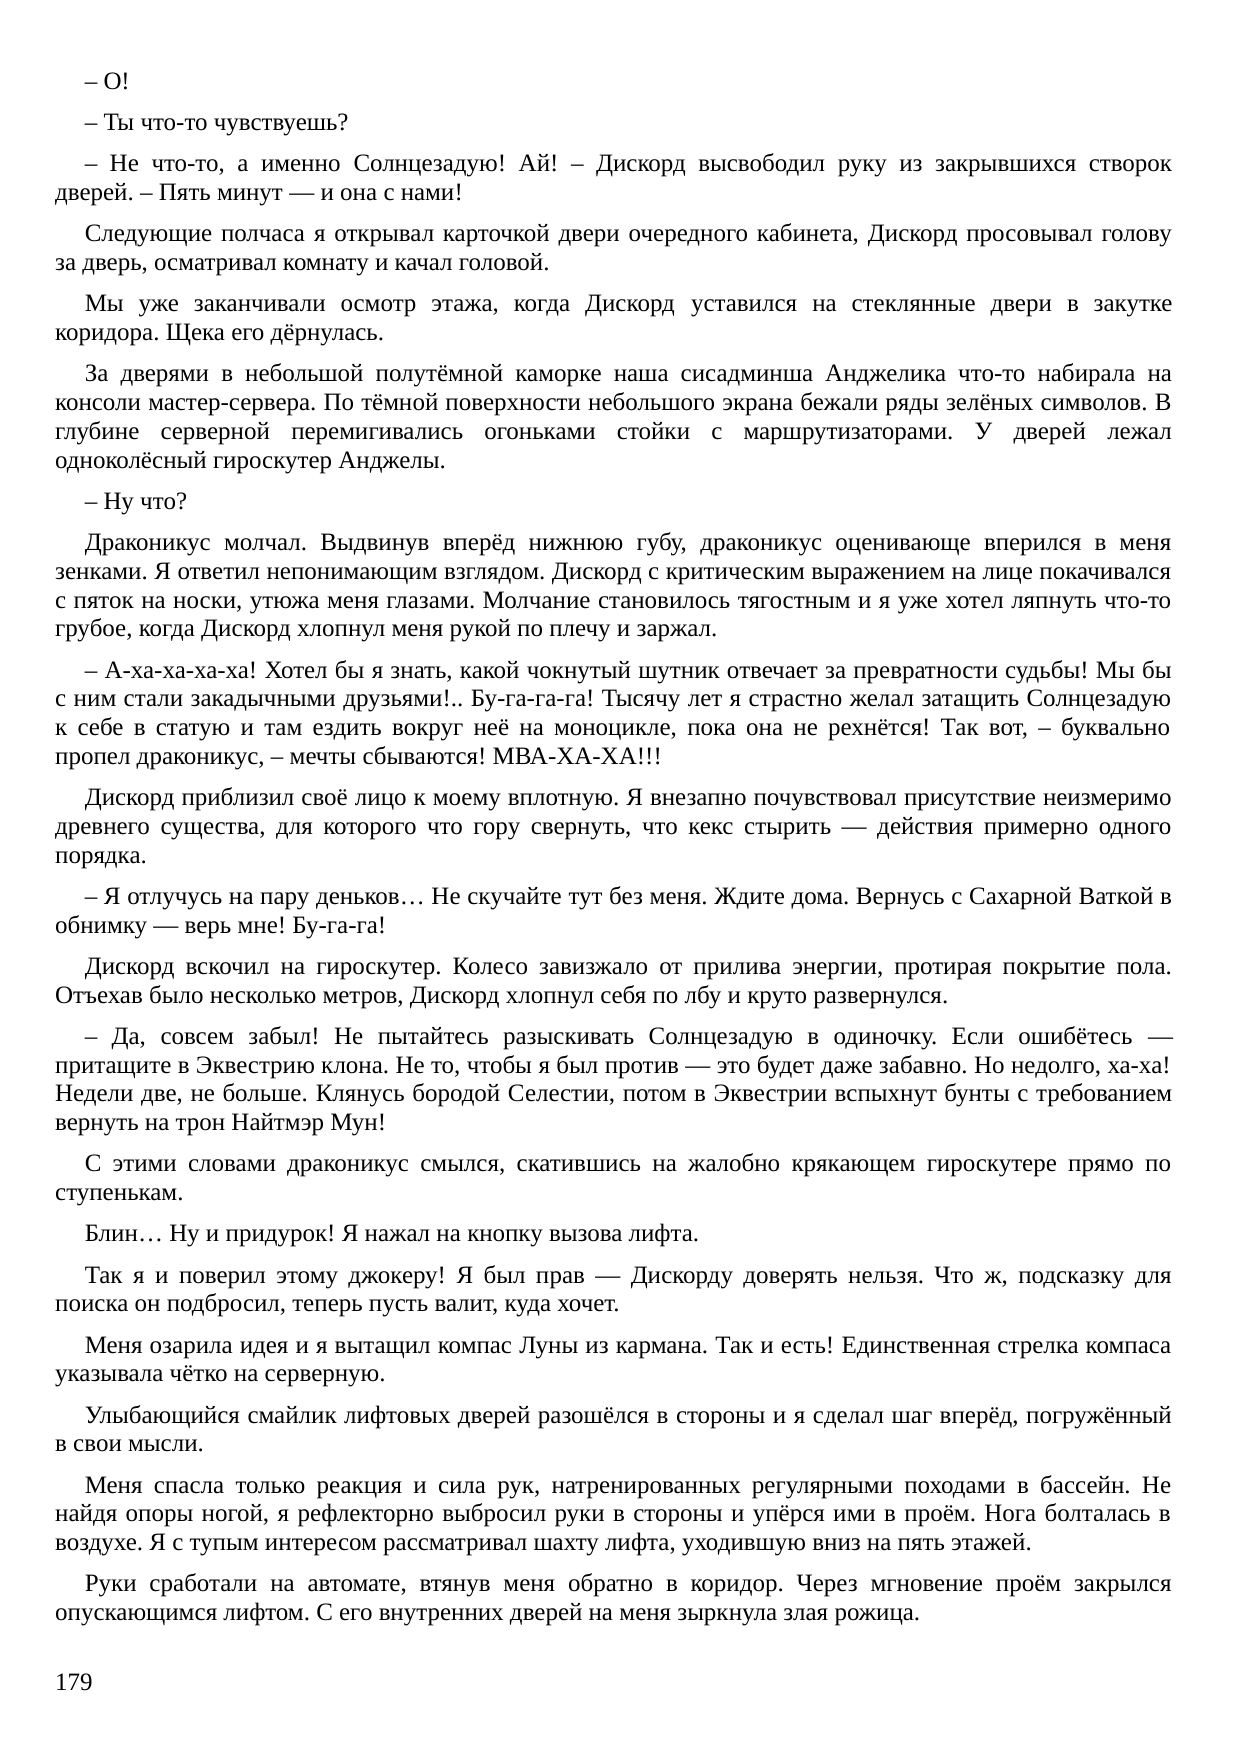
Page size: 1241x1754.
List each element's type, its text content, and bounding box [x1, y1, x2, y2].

text – Не что-то, а именно Солнцезадую! Ай! – Дискорд высвободил руку из закрывшихся створок дверей. – Пять минут — и она с нами! [55, 148, 1173, 206]
text Блин… Ну и придурок! Я нажал на кнопку вызова лифта. [55, 1218, 1173, 1247]
text Мы уже заканчивали осмотр этажа, когда Дискорд уставился на стеклянные двери в закутке коридора. Щека его дёрнулась. [55, 288, 1173, 346]
text – Да, совсем забыл! Не пытайтесь разыскивать Солнцезадую в одиночку. Если ошибётесь — притащите в Эквестрию клона. Не то, чтобы я был против — это будет даже забавно. Но недолго, ха-ха! Недели две, не больше. Клянусь бородой Селестии, потом в Эквестрии вспыхнут бунты с требованием вернуть на трон Найтмэр Мун! [55, 1021, 1173, 1136]
text Так я и поверил этому джокеру! Я был прав — Дискорду доверять нельзя. Что ж, подсказку для поиска он подбросил, теперь пусть валит, куда хочет. [55, 1260, 1173, 1317]
text Меня озарила идея и я вытащил компас Луны из кармана. Так и есть! Единственная стрелка компаса указывала чётко на серверную. [55, 1330, 1173, 1387]
text Драконикус молчал. Выдвинув вперёд нижнюю губу, драконикус оценивающе вперился в меня зенками. Я ответил непонимающим взглядом. Дискорд с критическим выражением на лице покачивался с пяток на носки, утюжа меня глазами. Молчание становилось тягостным и я уже хотел ляпнуть что-то грубое, когда Дискорд хлопнул меня рукой по плечу и заржал. [55, 527, 1173, 642]
text – Ты что-то чувствуешь? [55, 107, 1173, 136]
text Дискорд приблизил своё лицо к моему вплотную. Я внезапно почувствовал присутствие неизмеримо древнего существа, для которого что гору свернуть, что кекс стырить — действия примерно одного порядка. [55, 782, 1173, 868]
text Дискорд вскочил на гироскутер. Колесо завизжало от прилива энергии, протирая покрытие пола. Отъехав было несколько метров, Дискорд хлопнул себя по лбу и круто развернулся. [55, 951, 1173, 1008]
text Следующие полчаса я открывал карточкой двери очередного кабинета, Дискорд просовывал голову за дверь, осматривал комнату и качал головой. [55, 218, 1173, 276]
text Меня спасла только реакция и сила рук, натренированных регулярными походами в бассейн. Не найдя опоры ногой, я рефлекторно выбросил руки в стороны и упёрся ими в проём. Нога болталась в воздухе. Я с тупым интересом рассматривал шахту лифта, уходившую вниз на пять этажей. [55, 1470, 1173, 1556]
text Улыбающийся смайлик лифтовых дверей разошёлся в стороны и я сделал шаг вперёд, погружённый в свои мысли. [55, 1400, 1173, 1457]
text С этими словами драконикус смылся, скатившись на жалобно крякающем гироскутере прямо по ступенькам. [55, 1148, 1173, 1206]
text – Ну что? [55, 486, 1173, 515]
text Руки сработали на автомате, втянув меня обратно в коридор. Через мгновение проём закрылся опускающимся лифтом. С его внутренних дверей на меня зыркнула злая рожица. [55, 1568, 1173, 1626]
text – О! [55, 66, 1173, 95]
text – Я отлучусь на пару деньков… Не скучайте тут без меня. Ждите дома. Вернусь с Сахарной Ваткой в обнимку — верь мне! Бу-га-га! [55, 881, 1173, 938]
text За дверями в небольшой полутёмной каморке наша сисадминша Анджелика что-то набирала на консоли мастер-сервера. По тёмной поверхности небольшого экрана бежали ряды зелёных символов. В глубине серверной перемигивались огоньками стойки с маршрутизаторами. У дверей лежал одноколёсный гироскутер Анджелы. [55, 358, 1173, 473]
text – А-ха-ха-ха-ха! Хотел бы я знать, какой чокнутый шутник отвечает за превратности судьбы! Мы бы с ним стали закадычными друзьями!.. Бу-га-га-га! Тысячу лет я страстно желал затащить Солнцезадую к себе в статую и там ездить вокруг неё на моноцикле, пока она не рехнётся! Так вот, – буквально пропел драконикус, – мечты сбываются! МВА-ХА-ХА!!! [55, 655, 1173, 770]
